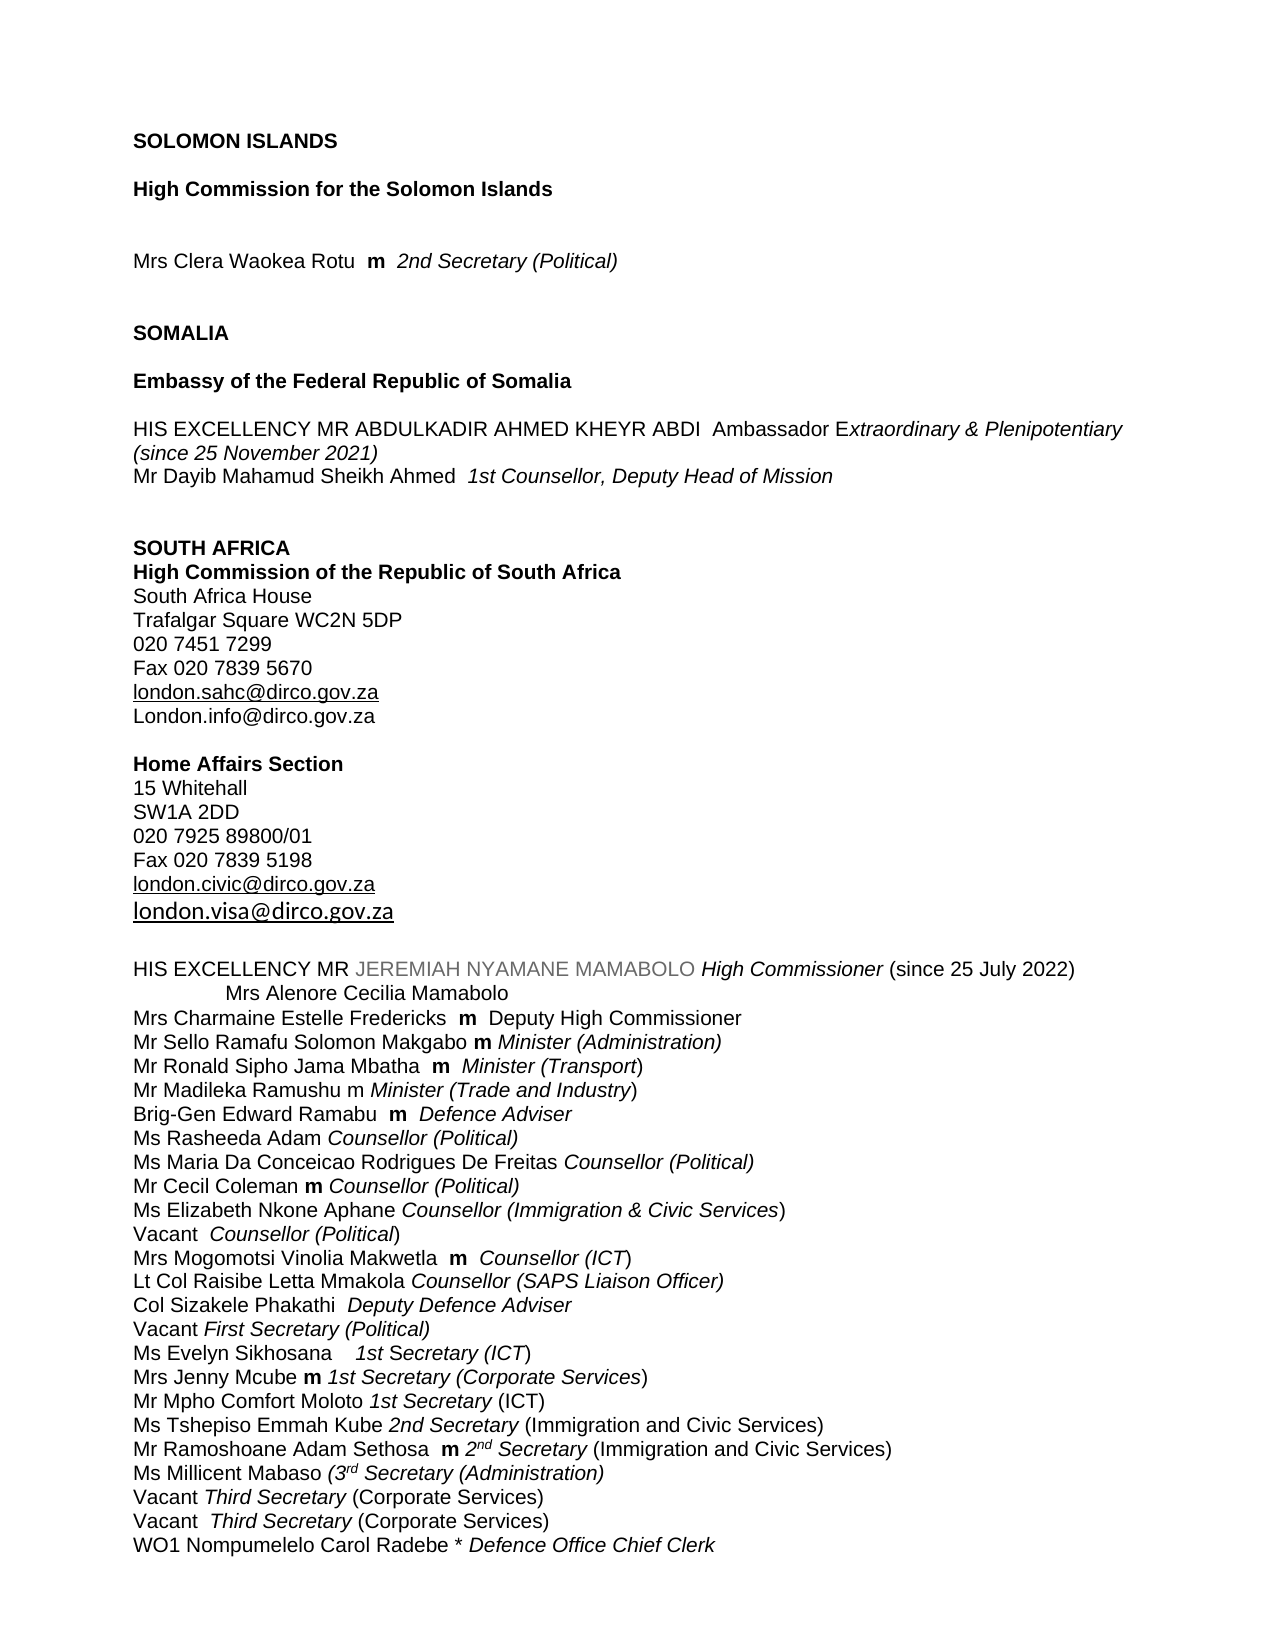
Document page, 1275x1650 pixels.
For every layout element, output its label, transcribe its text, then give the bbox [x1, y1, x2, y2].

text SOUTH AFRICA [133, 536, 1181, 560]
text Mr Mpho Comfort Moloto 1st Secretary (ICT) [133, 1389, 1181, 1413]
text 15 Whitehall [133, 776, 1181, 800]
text Lt Col Raisibe Letta Mmakola Counsellor (SAPS Liaison Officer) [133, 1269, 1181, 1293]
text SOMALIA [133, 321, 1181, 344]
text Mrs Mogomotsi Vinolia Makwetla m Counsellor (ICT) [133, 1245, 1181, 1269]
text WO1 Nompumelelo Carol Radebe * Defence Office Chief Clerk [133, 1533, 1181, 1557]
text Mr Sello Ramafu Solomon Makgabo m Minister (Administration) [133, 1030, 1181, 1054]
text Mrs Clera Waokea Rotu m 2nd Secretary (Political) [133, 249, 1181, 273]
text Ms Elizabeth Nkone Aphane Counsellor (Immigration & Civic Services) [133, 1197, 1181, 1221]
text Vacant Counsellor (Political) [133, 1221, 1181, 1245]
text Mr Madileka Ramushu m Minister (Trade and Industry) [133, 1078, 1181, 1102]
text Vacant Third Secretary (Corporate Services) [133, 1485, 1181, 1509]
text Trafalgar Square WC2N 5DP [133, 608, 1181, 632]
text 020 7925 89800/01 [133, 824, 1181, 848]
text Ms Millicent Mabaso (3rd Secretary (Administration) [133, 1461, 1181, 1485]
text Ms Evelyn Sikhosana 1st Secretary (ICT) [133, 1341, 1181, 1365]
text Mr Cecil Coleman m Counsellor (Political) [133, 1173, 1181, 1197]
text Home Affairs Section [133, 752, 1181, 776]
text Ms Rasheeda Adam Counsellor (Political) [133, 1126, 1181, 1149]
text Mr Dayib Mahamud Sheikh Ahmed 1st Counsellor, Deputy Head of Mission [133, 464, 1181, 488]
text Fax 020 7839 5198 [133, 848, 1181, 872]
text Ms Tshepiso Emmah Kube 2nd Secretary (Immigration and Civic Services) [133, 1413, 1181, 1437]
text 020 7451 7299 [133, 632, 1181, 656]
text Vacant First Secretary (Political) [133, 1317, 1181, 1341]
text HIS EXCELLENCY MR JEREMIAH NYAMANE MAMABOLO High Commissioner (since 25 July 2022) [133, 957, 1181, 981]
text SOLOMON ISLANDS [133, 129, 1181, 153]
text Fax 020 7839 5670 [133, 656, 1181, 680]
text Embassy of the Federal Republic of Somalia [133, 368, 1181, 392]
text London.info@dirco.gov.za [133, 704, 1181, 728]
text Mrs Alenore Cecilia Mamabolo [133, 981, 1181, 1005]
text High Commission of the Republic of South Africa [133, 560, 1181, 584]
text Mr Ramoshoane Adam Sethosa m 2nd Secretary (Immigration and Civic Services) [133, 1437, 1181, 1461]
text Vacant Third Secretary (Corporate Services) [133, 1509, 1181, 1533]
text HIS EXCELLENCY MR ABDULKADIR AHMED KHEYR ABDI Ambassador Extraordinary & Plenipotentiary (since 25 November 2021) [133, 416, 1181, 464]
text london.civic@dirco.gov.za [133, 872, 1181, 896]
text london.sahc@dirco.gov.za [133, 680, 1181, 704]
text SW1A 2DD [133, 800, 1181, 824]
text High Commission for the Solomon Islands [133, 177, 1181, 201]
text Col Sizakele Phakathi Deputy Defence Adviser [133, 1293, 1181, 1317]
text Ms Maria Da Conceicao Rodrigues De Freitas Counsellor (Political) [133, 1149, 1181, 1173]
text london.visa@dirco.gov.za [133, 896, 1181, 926]
text South Africa House [133, 584, 1181, 608]
text Mrs Charmaine Estelle Fredericks m Deputy High Commissioner [133, 1006, 1181, 1030]
text Mr Ronald Sipho Jama Mbatha m Minister (Transport) [133, 1054, 1181, 1078]
text Brig-Gen Edward Ramabu m Defence Adviser [133, 1102, 1181, 1126]
text Mrs Jenny Mcube m 1st Secretary (Corporate Services) [133, 1365, 1181, 1389]
